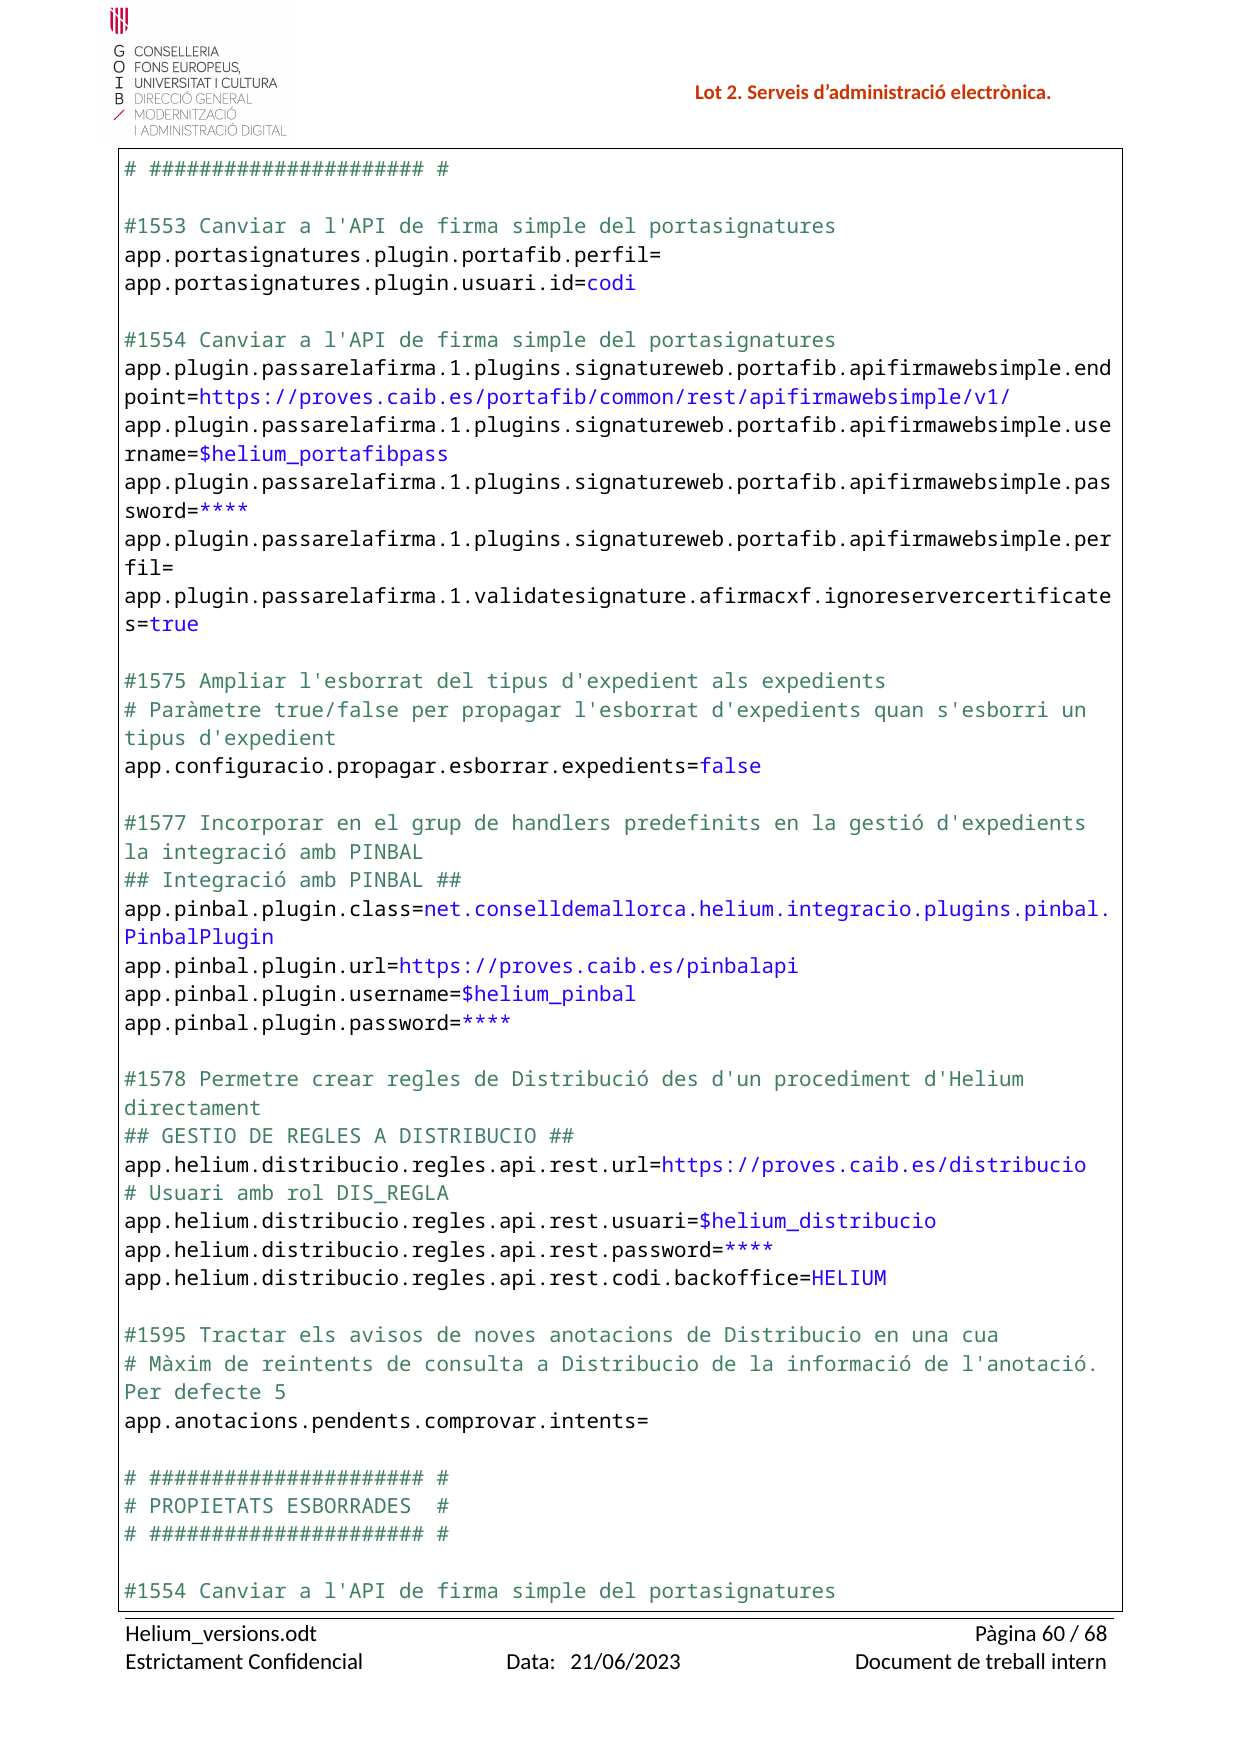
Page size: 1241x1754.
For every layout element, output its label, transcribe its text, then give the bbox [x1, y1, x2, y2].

picture [100, 0, 297, 144]
table_header # ###################### # #1553 Canviar a l'API de firma simple del portasignatures app.portasignatures.plugin.portafib.perfil= app.portasignatures.plugin.usuari.id=codi #1554 Canviar a l'API de firma simple del portasignatures app.plugin.passarelafirma.1.plugins.signatureweb.portafib.apifirmawebsimple.endpoint=https://proves.caib.es/portafib/common/rest/apifirmawebsimple/v1/ app.plugin.passarelafirma.1.plugins.signatureweb.portafib.apifirmawebsimple.username=$helium_portafibpass app.plugin.passarelafirma.1.plugins.signatureweb.portafib.apifirmawebsimple.password=**** app.plugin.passarelafirma.1.plugins.signatureweb.portafib.apifirmawebsimple.perfil= app.plugin.passarelafirma.1.validatesignature.afirmacxf.ignoreservercertificates=true #1575 Ampliar l'esborrat del tipus d'expedient als expedients # Paràmetre true/false per propagar l'esborrat d'expedients quan s'esborri un tipus d'expedient app.configuracio.propagar.esborrar.expedients=false #1577 Incorporar en el grup de handlers predefinits en la gestió d'expedients la integració amb PINBAL ## Integració amb PINBAL ## app.pinbal.plugin.class=net.conselldemallorca.helium.integracio.plugins.pinbal.PinbalPlugin app.pinbal.plugin.url=https://proves.caib.es/pinbalapi app.pinbal.plugin.username=$helium_pinbal app.pinbal.plugin.password=**** #1578 Permetre crear regles de Distribució des d'un procediment d'Helium directament ## GESTIO DE REGLES A DISTRIBUCIO ## app.helium.distribucio.regles.api.rest.url=https://proves.caib.es/distribucio # Usuari amb rol DIS_REGLA app.helium.distribucio.regles.api.rest.usuari=$helium_distribucio app.helium.distribucio.regles.api.rest.password=**** app.helium.distribucio.regles.api.rest.codi.backoffice=HELIUM #1595 Tractar els avisos de noves anotacions de Distribucio en una cua # Màxim de reintents de consulta a Distribucio de la informació de l'anotació. Per defecte 5 app.anotacions.pendents.comprovar.intents= # ###################### # # PROPIETATS ESBORRADES # # ###################### # #1554 Canviar a l'API de firma simple del portasignatures [119, 149, 1122, 1611]
